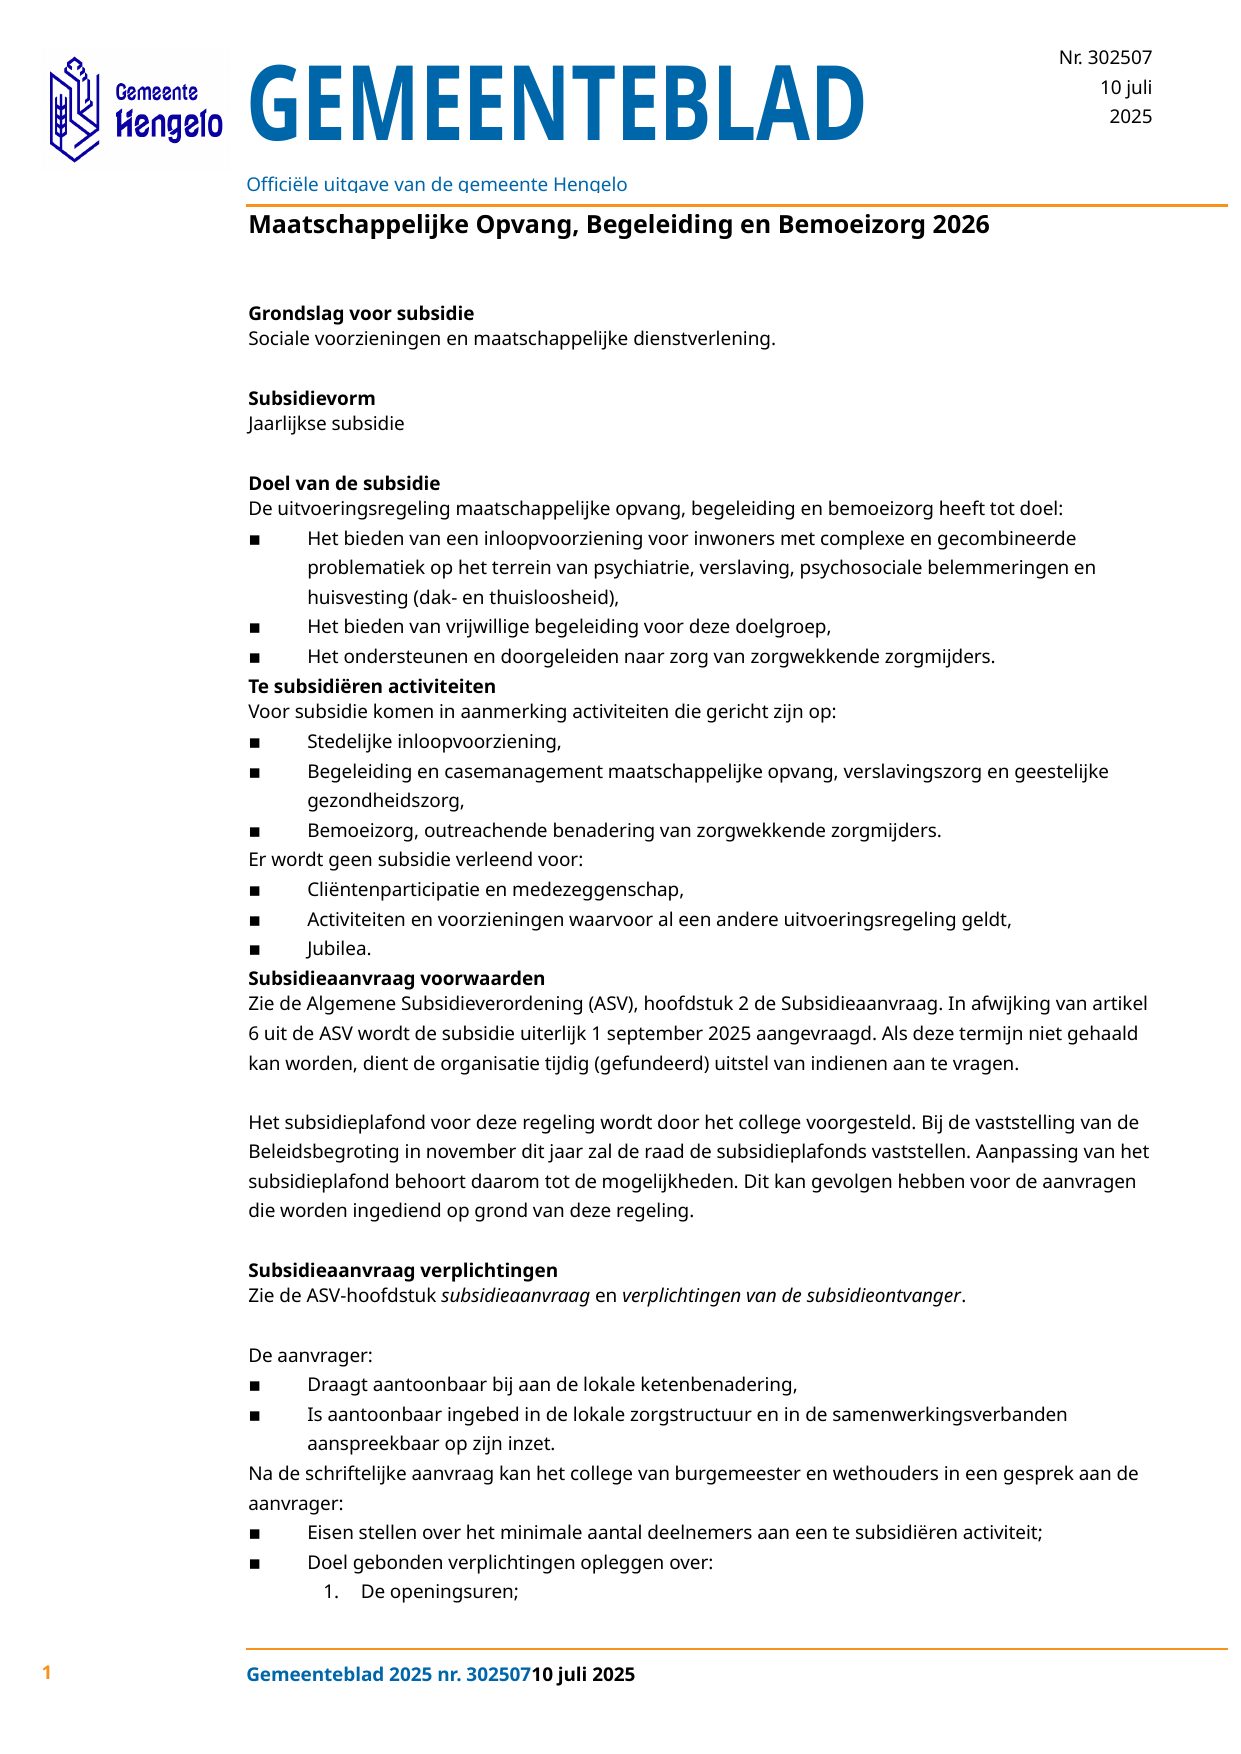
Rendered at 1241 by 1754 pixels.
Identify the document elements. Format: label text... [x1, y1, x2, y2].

list Stedelijke inloopvoorziening, [248, 728, 1152, 754]
text Te subsidiëren activiteiten [248, 673, 1152, 699]
list Begeleiding en casemanagement maatschappelijke opvang, verslavingszorg en geestelijke gezondheidszorg, [248, 758, 1152, 813]
text Sociale voorzieningen en maatschappelijke dienstverlening. [248, 326, 1152, 351]
text De uitvoeringsregeling maatschappelijke opvang, begeleiding en bemoeizorg heeft tot doel: [248, 495, 1152, 521]
text Subsidieaanvraag verplichtingen [248, 1257, 1152, 1283]
list Het ondersteunen en doorgeleiden naar zorg van zorgwekkende zorgmijders. [248, 643, 1152, 669]
list Bemoeizorg, outreachende benadering van zorgwekkende zorgmijders. [248, 817, 1152, 843]
list Doel gebonden verplichtingen opleggen over: [248, 1549, 1152, 1574]
text De aanvrager: [248, 1342, 1152, 1367]
text Grondslag voor subsidie [248, 300, 1152, 326]
list Activiteiten en voorzieningen waarvoor al een andere uitvoeringsregeling geldt, [248, 906, 1152, 931]
list Het bieden van vrijwillige begeleiding voor deze doelgroep, [248, 614, 1152, 639]
list Is aantoonbaar ingebed in de lokale zorgstructuur en in de samenwerkingsverbanden aanspreekbaar op zijn inzet. [248, 1401, 1152, 1456]
text Doel van de subsidie [248, 470, 1152, 495]
text Zie de Algemene Subsidieverordening (ASV), hoofdstuk 2 de Subsidieaanvraag. In afwijking van artikel 6 uit de ASV wordt de subsidie uiterlijk 1 september 2025 aangevraagd. Als deze termijn niet gehaald kan worden, dient de organisatie tijdig (gefundeerd) uitstel van indienen aan te vragen. [248, 991, 1152, 1076]
text Jaarlijkse subsidie [248, 411, 1152, 436]
text Er wordt geen subsidie verleend voor: [248, 847, 1152, 872]
list Jubilea. [248, 935, 1152, 961]
list De openingsuren; [323, 1578, 1152, 1604]
list Cliëntenparticipatie en medezeggenschap, [248, 876, 1152, 902]
list Eisen stellen over het minimale aantal deelnemers aan een te subsidiëren activiteit; [248, 1519, 1152, 1545]
picture [41, 47, 231, 172]
text Subsidieaanvraag voorwaarden [248, 965, 1152, 991]
text Het subsidieplafond voor deze regeling wordt door het college voorgesteld. Bij de vaststelling van de Beleidsbegroting in november dit jaar zal de raad de subsidieplafonds vaststellen. Aanpassing van het subsidieplafond behoort daarom tot de mogelijkheden. Dit kan gevolgen hebben voor de aanvragen die worden ingediend op grond van deze regeling. [248, 1109, 1152, 1223]
text Voor subsidie komen in aanmerking activiteiten die gericht zijn op: [248, 699, 1152, 724]
text Zie de ASV-hoofdstuk subsidieaanvraag en verplichtingen van de subsidieontvanger. [248, 1283, 1152, 1308]
list Draagt aantoonbaar bij aan de lokale ketenbenadering, [248, 1371, 1152, 1397]
text Maatschappelijke Opvang, Begeleiding en Bemoeizorg 2026 [248, 207, 1152, 241]
list Het bieden van een inloopvoorziening voor inwoners met complexe en gecombineerde problematiek op het terrein van psychiatrie, verslaving, psychosociale belemmeringen en huisvesting (dak- en thuisloosheid), [248, 525, 1152, 610]
text Na de schriftelijke aanvraag kan het college van burgemeester en wethouders in een gesprek aan de aanvrager: [248, 1460, 1152, 1515]
text Subsidievorm [248, 385, 1152, 411]
